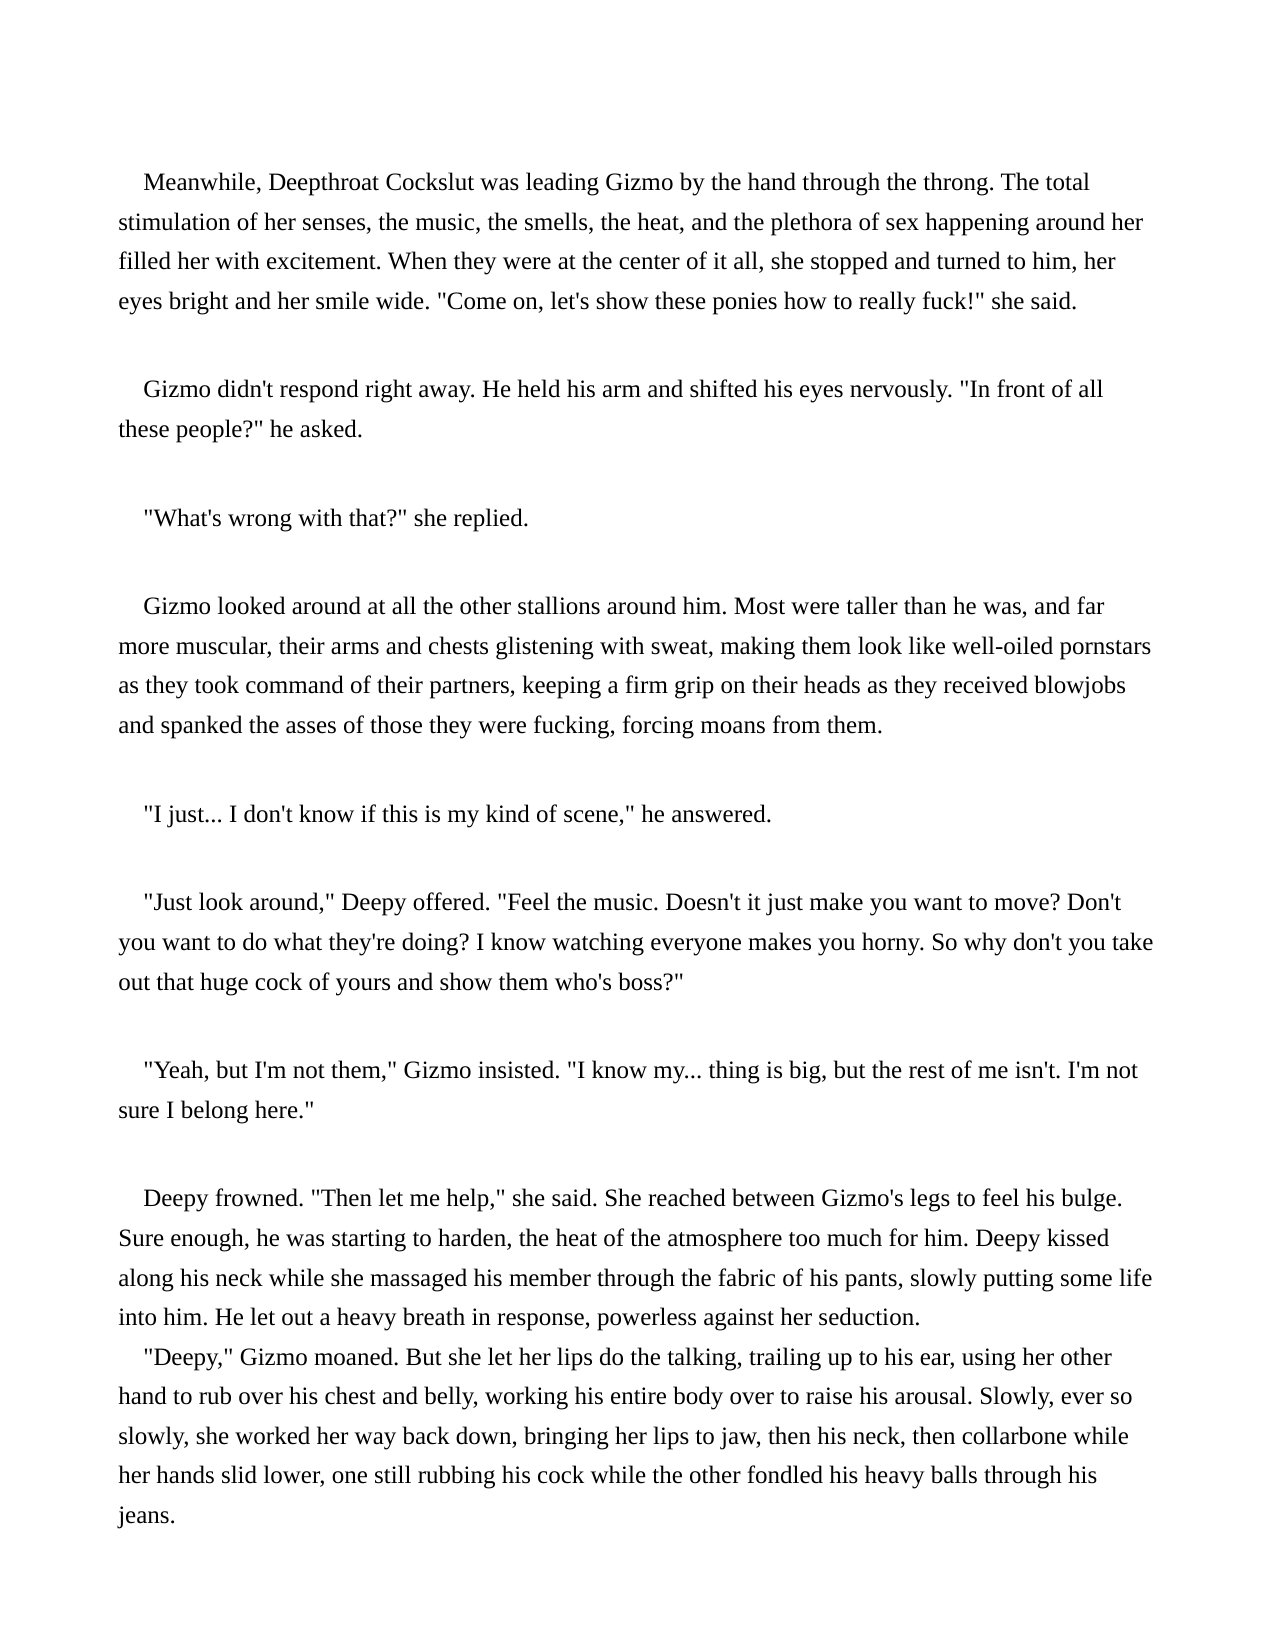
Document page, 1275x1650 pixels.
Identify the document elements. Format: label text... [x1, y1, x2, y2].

text Deepy frowned. "Then let me help," she said. She reached between Gizmo's legs to feel his bulge. Sure enough, he was starting to harden, the heat of the atmosphere too much for him. Deepy kissed along his neck while she massaged his member through the fabric of his pants, slowly putting some life into him. He let out a heavy breath in response, powerless against her seduction. [118, 1183, 1157, 1331]
text "Yeah, but I'm not them," Gizmo insisted. "I know my... thing is big, but the rest of me isn't. I'm not sure I belong here." [118, 1055, 1157, 1124]
text "Deepy," Gizmo moaned. But she let her lips do the talking, trailing up to his ear, using her other hand to rub over his chest and belly, working his entire body over to raise his arousal. Slowly, ever so slowly, she worked her way back down, bringing her lips to jaw, then his neck, then collarbone while her hands slid lower, one still rubbing his cock while the other fondled his heavy balls through his jeans. [118, 1342, 1157, 1529]
text Gizmo looked around at all the other stallions around him. Most were taller than he was, and far more muscular, their arms and chests glistening with sweat, making them look like well-oiled pornstars as they took command of their partners, keeping a firm grip on their heads as they received blowjobs and spanked the asses of those they were fucking, forcing moans from them. [118, 591, 1157, 739]
text Gizmo didn't respond right away. He held his arm and shifted his eyes nervously. "In front of all these people?" he asked. [118, 374, 1157, 443]
text "Just look around," Deepy offered. "Feel the music. Doesn't it just make you want to move? Don't you want to do what they're doing? I know watching everyone makes you horny. So why don't you take out that huge cock of yours and show them who's boss?" [118, 887, 1157, 995]
text Meanwhile, Deepthroat Cockslut was leading Gizmo by the hand through the throng. The total stimulation of her senses, the music, the smells, the heat, and the plethora of sex happening around her filled her with excitement. When they were at the center of it all, she stopped and turned to him, her eyes bright and her smile wide. "Come on, let's show these ponies how to really fuck!" she said. [118, 167, 1157, 315]
text "I just... I don't know if this is my kind of scene," he answered. [118, 799, 1157, 828]
text "What's wrong with that?" she replied. [118, 503, 1157, 532]
